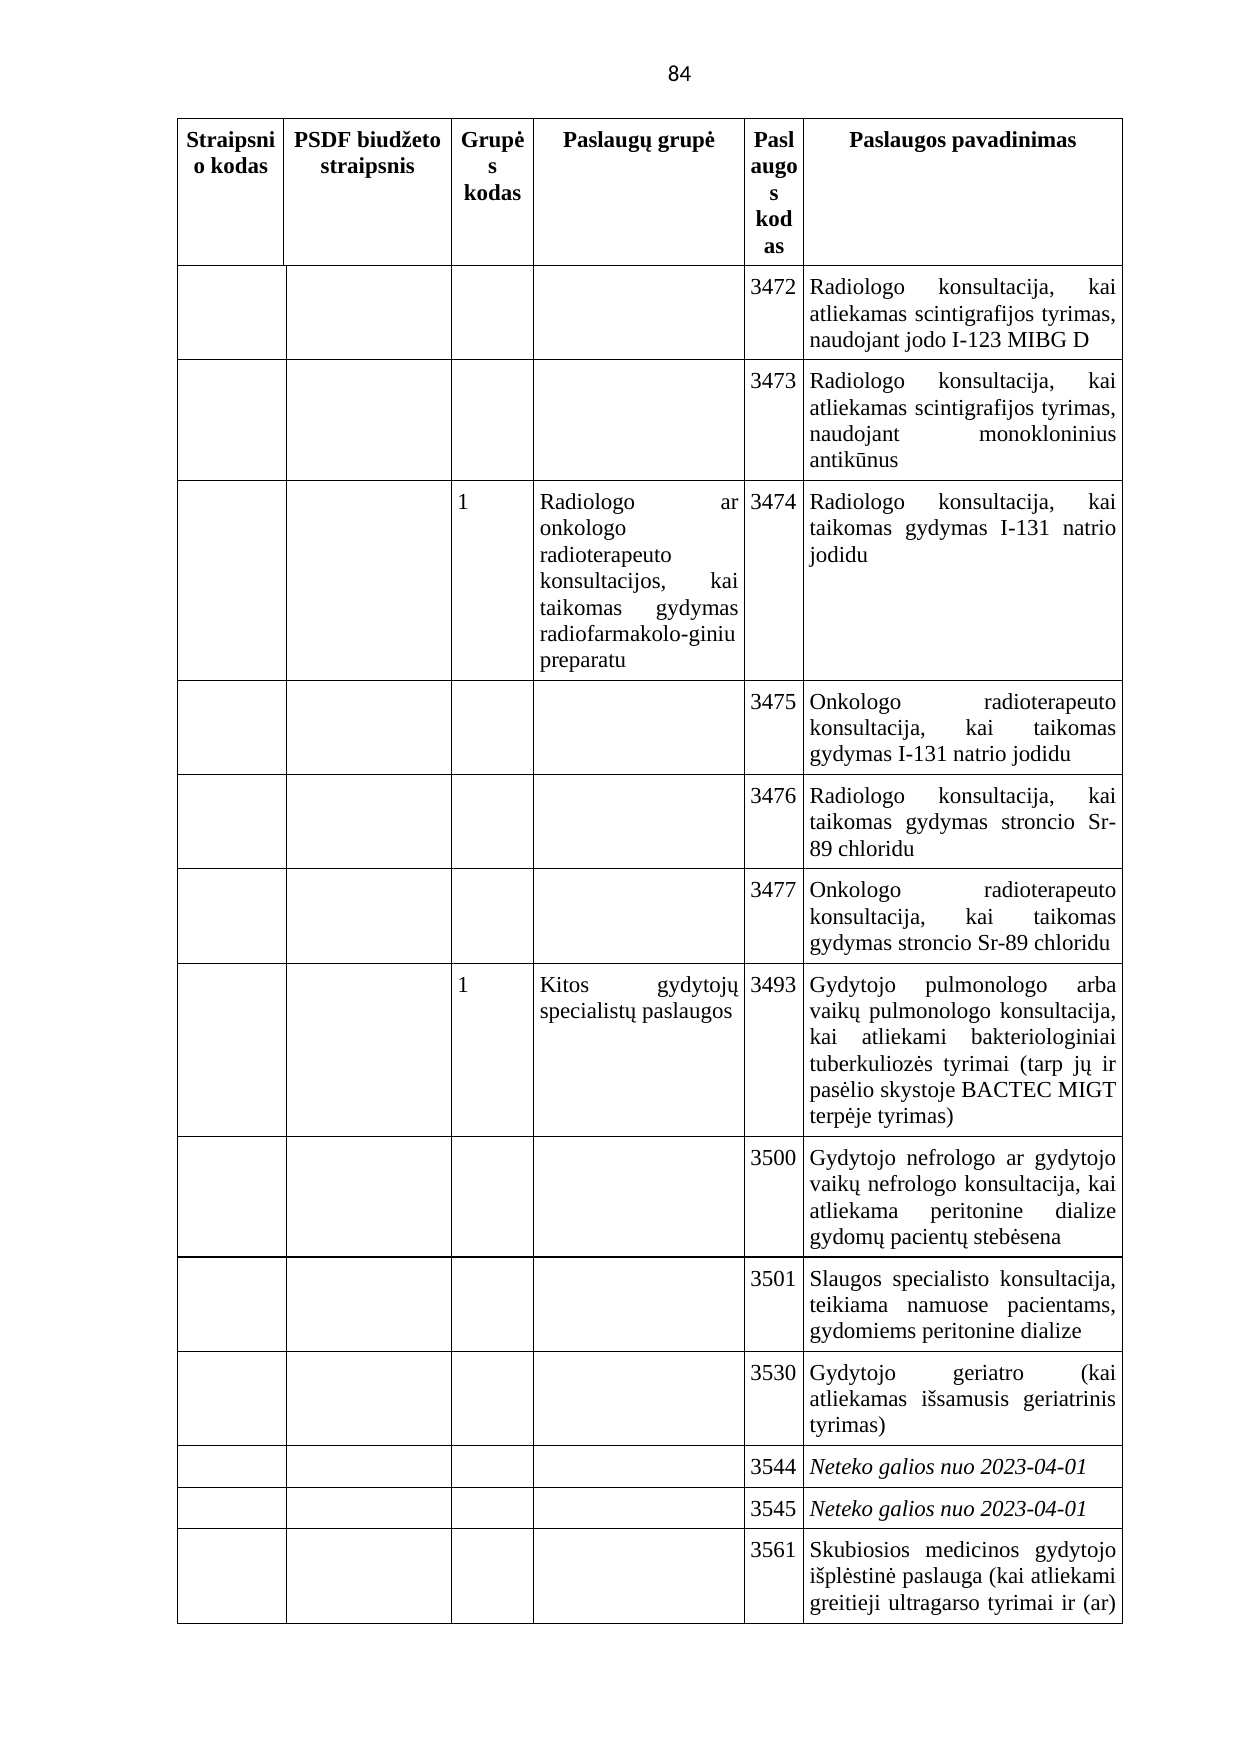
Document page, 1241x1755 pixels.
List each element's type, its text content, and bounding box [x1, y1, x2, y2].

table_cell [534, 869, 744, 962]
table_cell 3474 [745, 481, 803, 680]
table_cell Radiologo konsultacija, kai taikomas gydymas I-131 natrio jodidu [804, 481, 1122, 680]
table_cell [287, 1258, 451, 1351]
table_cell 3530 [745, 1352, 803, 1445]
table_cell [178, 869, 286, 962]
table_cell [452, 1488, 533, 1528]
table_cell [287, 964, 451, 1136]
table_cell [452, 869, 533, 962]
table_header Paslaugos pavadinimas [804, 119, 1122, 265]
table_cell [287, 1137, 451, 1256]
table_cell [178, 360, 286, 480]
table_cell [178, 1258, 286, 1351]
table_cell [287, 481, 451, 680]
table_cell 3472 [745, 266, 803, 359]
table_cell [287, 775, 451, 868]
table_cell [452, 360, 533, 480]
table_cell 3500 [745, 1137, 803, 1256]
table_cell 1 [452, 481, 533, 680]
table_cell Skubiosios medicinos gydytojo išplėstinė paslauga (kai atliekami greitieji ultragarso tyrimai ir (ar) [804, 1529, 1122, 1622]
table_cell [287, 1352, 451, 1445]
table_cell Radiologo konsultacija, kai taikomas gydymas stroncio Sr-89 chloridu [804, 775, 1122, 868]
table_cell 3544 [745, 1446, 803, 1487]
table_cell [287, 1488, 451, 1528]
table_cell Radiologo konsultacija, kai atliekamas scintigrafijos tyrimas, naudojant jodo I-123 MIBG D [804, 266, 1122, 359]
table_cell [534, 1258, 744, 1351]
table_cell [452, 1258, 533, 1351]
table_cell 1 [452, 964, 533, 1136]
table_cell 3473 [745, 360, 803, 480]
table_cell [534, 360, 744, 480]
table_header Straipsnio kodas [178, 119, 283, 265]
table_cell 3493 [745, 964, 803, 1136]
table_cell [178, 775, 286, 868]
table_cell [534, 681, 744, 774]
table_cell Neteko galios nuo 2023-04-01 [804, 1488, 1122, 1528]
table_cell Slaugos specialisto konsultacija, teikiama namuose pacientams, gydomiems peritonine dialize [804, 1258, 1122, 1351]
table_cell [178, 1529, 286, 1622]
table_cell [178, 1352, 286, 1445]
table_cell [452, 266, 533, 359]
table_cell [178, 964, 286, 1136]
table_cell [534, 266, 744, 359]
table_cell 3501 [745, 1258, 803, 1351]
table_cell [534, 1529, 744, 1622]
table_header Grupės kodas [452, 119, 533, 265]
table_cell [287, 360, 451, 480]
table_cell [178, 1137, 286, 1256]
table_cell [534, 1352, 744, 1445]
table_cell 3545 [745, 1488, 803, 1528]
table_cell Neteko galios nuo 2023-04-01 [804, 1446, 1122, 1487]
table_cell [452, 1529, 533, 1622]
table_cell [534, 1488, 744, 1528]
table_cell Gydytojo nefrologo ar gydytojo vaikų nefrologo konsultacija, kai atliekama peritonine dialize gydomų pacientų stebėsena [804, 1137, 1122, 1256]
table_cell [287, 1529, 451, 1622]
table_header Paslaugos kodas [745, 119, 803, 265]
table_cell [534, 1446, 744, 1487]
table_cell [534, 1137, 744, 1256]
table_cell Radiologo ar onkologo radioterapeuto konsultacijos, kai taikomas gydymas radiofarmakolo-giniu preparatu [534, 481, 744, 680]
table_cell [534, 775, 744, 868]
table_cell [452, 1352, 533, 1445]
table_cell Gydytojo geriatro (kai atliekamas išsamusis geriatrinis tyrimas) [804, 1352, 1122, 1445]
table_cell 3477 [745, 869, 803, 962]
table_cell Radiologo konsultacija, kai atliekamas scintigrafijos tyrimas, naudojant monokloninius antikūnus [804, 360, 1122, 480]
table_cell Kitos gydytojų specialistų paslaugos [534, 964, 744, 1136]
table_cell [287, 681, 451, 774]
table_cell [287, 266, 451, 359]
table_header PSDF biudžeto straipsnis [284, 119, 451, 265]
table_cell Onkologo radioterapeuto konsultacija, kai taikomas gydymas I-131 natrio jodidu [804, 681, 1122, 774]
table_cell Gydytojo pulmonologo arba vaikų pulmonologo konsultacija, kai atliekami bakteriologiniai tuberkuliozės tyrimai (tarp jų ir pasėlio skystoje BACTEC MIGT terpėje tyrimas) [804, 964, 1122, 1136]
table_cell [178, 1446, 286, 1487]
table_cell Onkologo radioterapeuto konsultacija, kai taikomas gydymas stroncio Sr-89 chloridu [804, 869, 1122, 962]
table_cell [287, 869, 451, 962]
table_cell [178, 481, 286, 680]
table_cell [178, 681, 286, 774]
table_cell 3561 [745, 1529, 803, 1622]
table_cell [287, 1446, 451, 1487]
table_cell 3476 [745, 775, 803, 868]
table_cell 3475 [745, 681, 803, 774]
table_cell [452, 1446, 533, 1487]
table_cell [178, 266, 286, 359]
table_header Paslaugų grupė [534, 119, 744, 265]
table_cell [452, 1137, 533, 1256]
table_cell [452, 775, 533, 868]
table_cell [452, 681, 533, 774]
table_cell [178, 1488, 286, 1528]
